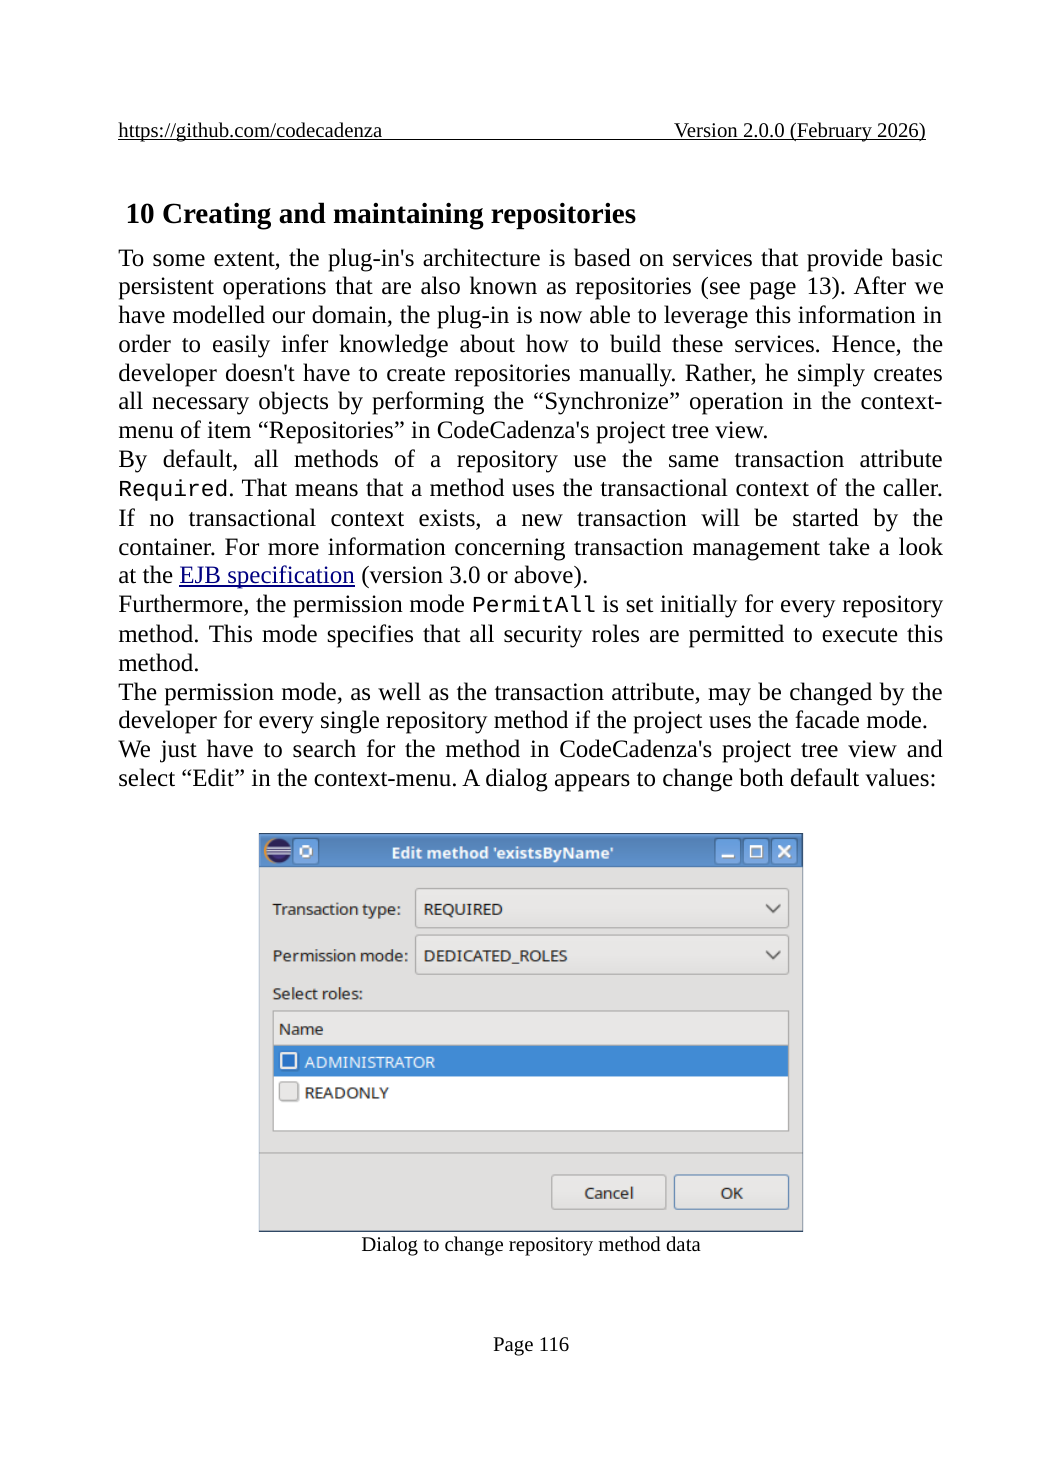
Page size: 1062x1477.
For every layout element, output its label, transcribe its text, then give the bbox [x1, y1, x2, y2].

text The permission mode, as well as the transaction attribute, may be changed by the developer for every single repository method if the project uses the facade mode. [118, 677, 944, 734]
text By default, all methods of a repository use the same transaction attribute Required. That means that a method uses the transactional context of the caller. If no transactional context exists, a new transaction will be started by the container. For more information concerning transaction management take a look at the EJB specification (version 3.0 or above). [118, 444, 944, 589]
text Furthermore, the permission mode PermitAll is set initially for every repository method. This mode specifies that all security roles are permitted to execute this method. [118, 589, 944, 677]
subtitle Creating and maintaining repositories [118, 197, 944, 230]
picture [258, 833, 804, 1232]
text To some extent, the plug-in's architecture is based on services that provide basic persistent operations that are also known as repositories (see page 13). After we have modelled our domain, the plug-in is now able to leverage this information in order to easily infer knowledge about how to build these services. Hence, the developer doesn't have to create repositories manually. Rather, he simply creates all necessary objects by performing the “Synchronize” operation in the context-menu of item “Repositories” in CodeCadenza's project tree view. [118, 243, 944, 444]
text We just have to search for the method in CodeCadenza's project tree view and select “Edit” in the context-menu. A dialog appears to change both default values: [118, 734, 944, 792]
text Dialog to change repository method data [259, 1232, 803, 1256]
